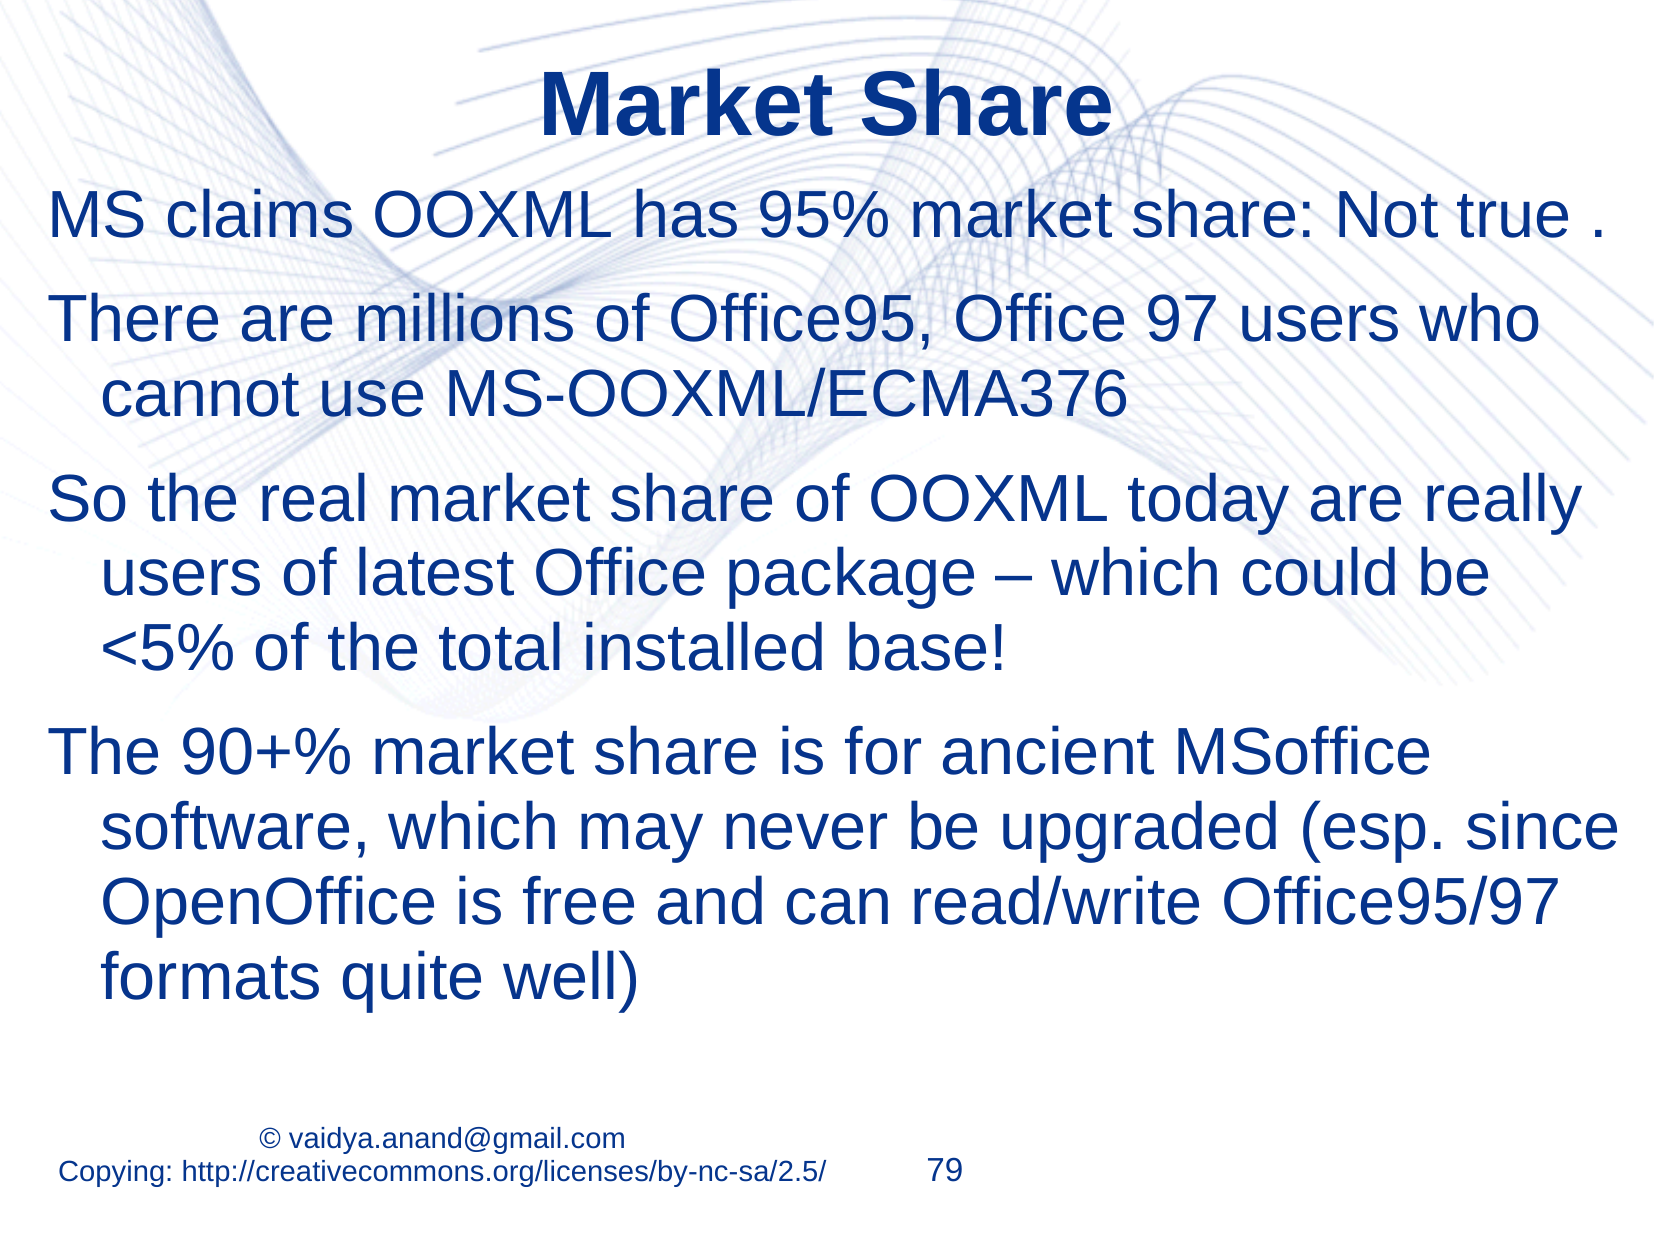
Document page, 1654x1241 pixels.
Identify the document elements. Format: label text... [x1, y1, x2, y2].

picture [0, 0, 1654, 1241]
title Market Share [29, 36, 1625, 170]
list MS claims OOXML has 95% market share: Not true . There are millions of Office95, Office 97 users who cannot use MS-OOXML/ECMA376 So the real market share of OOXML today are really users of latest Office package – which could be <5% of the total installed base! The 90+% market share is for ancient MSoffice software, which may never be upgraded (esp. since OpenOffice is free and can read/write Office95/97 formats quite well) [29, 177, 1625, 1108]
